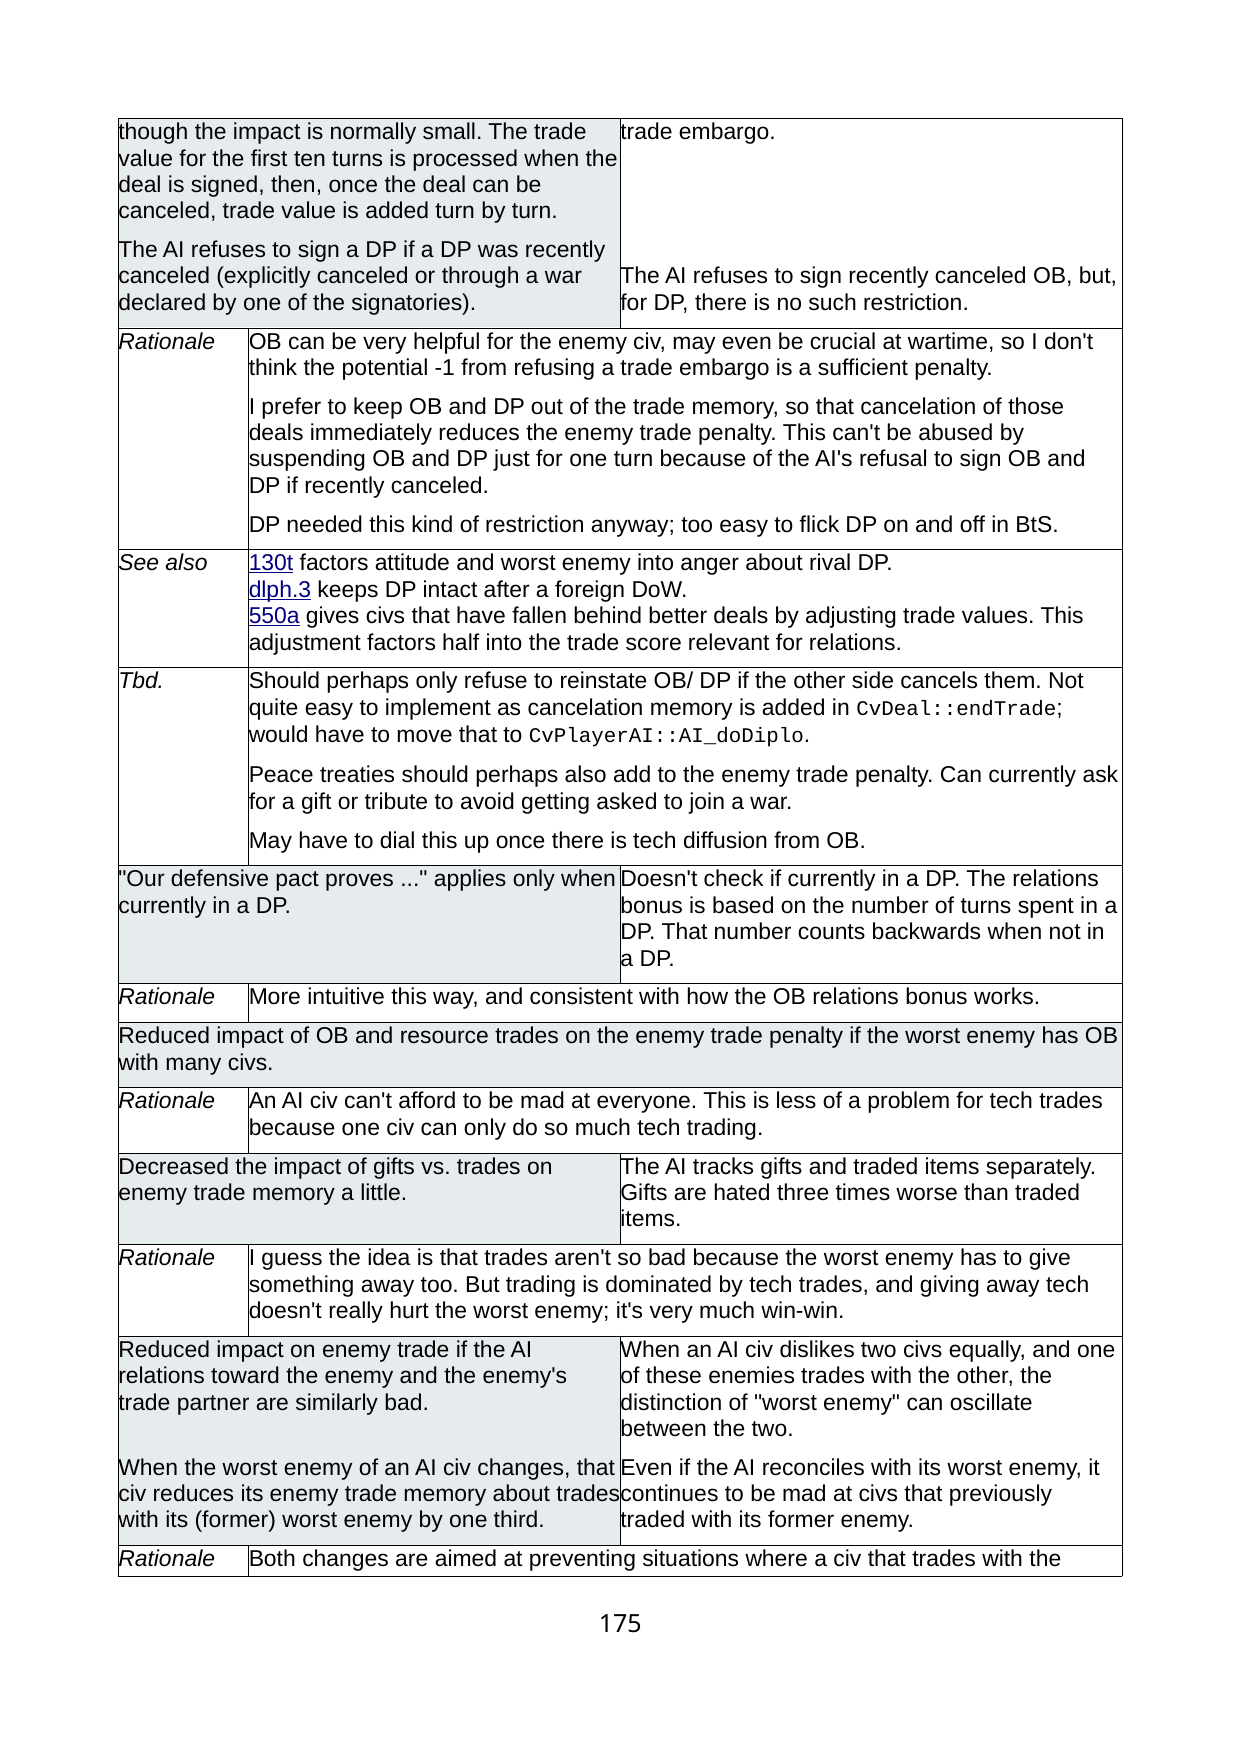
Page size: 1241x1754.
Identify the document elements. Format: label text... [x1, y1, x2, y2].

table_cell Rationale [119, 984, 248, 1022]
table_cell Rationale [119, 1546, 248, 1576]
table_cell though the impact is normally small. The trade value for the first ten turns is processed when the deal is signed, then, once the deal can be canceled, trade value is added turn by turn. The AI refuses to sign a DP if a DP was recently canceled (explicitly canceled or through a war declared by one of the signatories). [119, 119, 620, 327]
table_cell 130t factors attitude and worst enemy into anger about rival DP. dlph.3 keeps DP intact after a foreign DoW. 550a gives civs that have fallen behind better deals by adjusting trade values. This adjustment factors half into the trade score relevant for relations. [249, 550, 1122, 667]
table_cell OB can be very helpful for the enemy civ, may even be crucial at wartime, so I don't think the potential -1 from refusing a trade embargo is a sufficient penalty. I prefer to keep OB and DP out of the trade memory, so that cancelation of those deals immediately reduces the enemy trade penalty. This can't be abused by suspending OB and DP just for one turn because of the AI's refusal to sign OB and DP if recently canceled. DP needed this kind of restriction anyway; too easy to flick DP on and off in BtS. [249, 329, 1122, 549]
table_cell More intuitive this way, and consistent with how the OB relations bonus works. [249, 984, 1122, 1022]
table_cell trade embargo. The AI refuses to sign recently canceled OB, but, for DP, there is no such restriction. [621, 119, 1122, 327]
table_cell Rationale [119, 1245, 248, 1336]
table_cell When an AI civ dislikes two civs equally, and one of these enemies trades with the other, the distinction of "worst enemy" can oscillate between the two. Even if the AI reconciles with its worst enemy, it continues to be mad at civs that previously traded with its former enemy. [621, 1337, 1122, 1545]
table_cell Tbd. [119, 668, 248, 865]
table_cell "Our defensive pact proves ..." applies only when currently in a DP. [119, 866, 620, 983]
table_cell Should perhaps only refuse to reinstate OB/ DP if the other side cancels them. Not quite easy to implement as cancelation memory is added in CvDeal::endTrade; would have to move that to CvPlayerAI::AI_doDiplo. Peace treaties should perhaps also add to the enemy trade penalty. Can currently ask for a gift or tribute to avoid getting asked to join a war. May have to dial this up once there is tech diffusion from OB. [249, 668, 1122, 865]
table_cell The AI tracks gifts and traded items separately. Gifts are hated three times worse than traded items. [621, 1154, 1122, 1244]
table_cell Decreased the impact of gifts vs. trades on enemy trade memory a little. [119, 1154, 620, 1244]
table_cell An AI civ can't afford to be mad at everyone. This is less of a problem for tech trades because one civ can only do so much tech trading. [249, 1088, 1122, 1152]
table_cell See also [119, 550, 248, 667]
table_cell Reduced impact of OB and resource trades on the enemy trade penalty if the worst enemy has OB with many civs. [119, 1023, 1122, 1087]
table_cell Reduced impact on enemy trade if the AI relations toward the enemy and the enemy's trade partner are similarly bad. When the worst enemy of an AI civ changes, that civ reduces its enemy trade memory about trades with its (former) worst enemy by one third. [119, 1337, 620, 1545]
table_cell Both changes are aimed at preventing situations where a civ that trades with the [249, 1546, 1122, 1576]
table_cell Doesn't check if currently in a DP. The relations bonus is based on the number of turns spent in a DP. That number counts backwards when not in a DP. [621, 866, 1122, 983]
table_cell Rationale [119, 1088, 248, 1152]
table_cell I guess the idea is that trades aren't so bad because the worst enemy has to give something away too. But trading is dominated by tech trades, and giving away tech doesn't really hurt the worst enemy; it's very much win-win. [249, 1245, 1122, 1336]
table_cell Rationale [119, 329, 248, 549]
